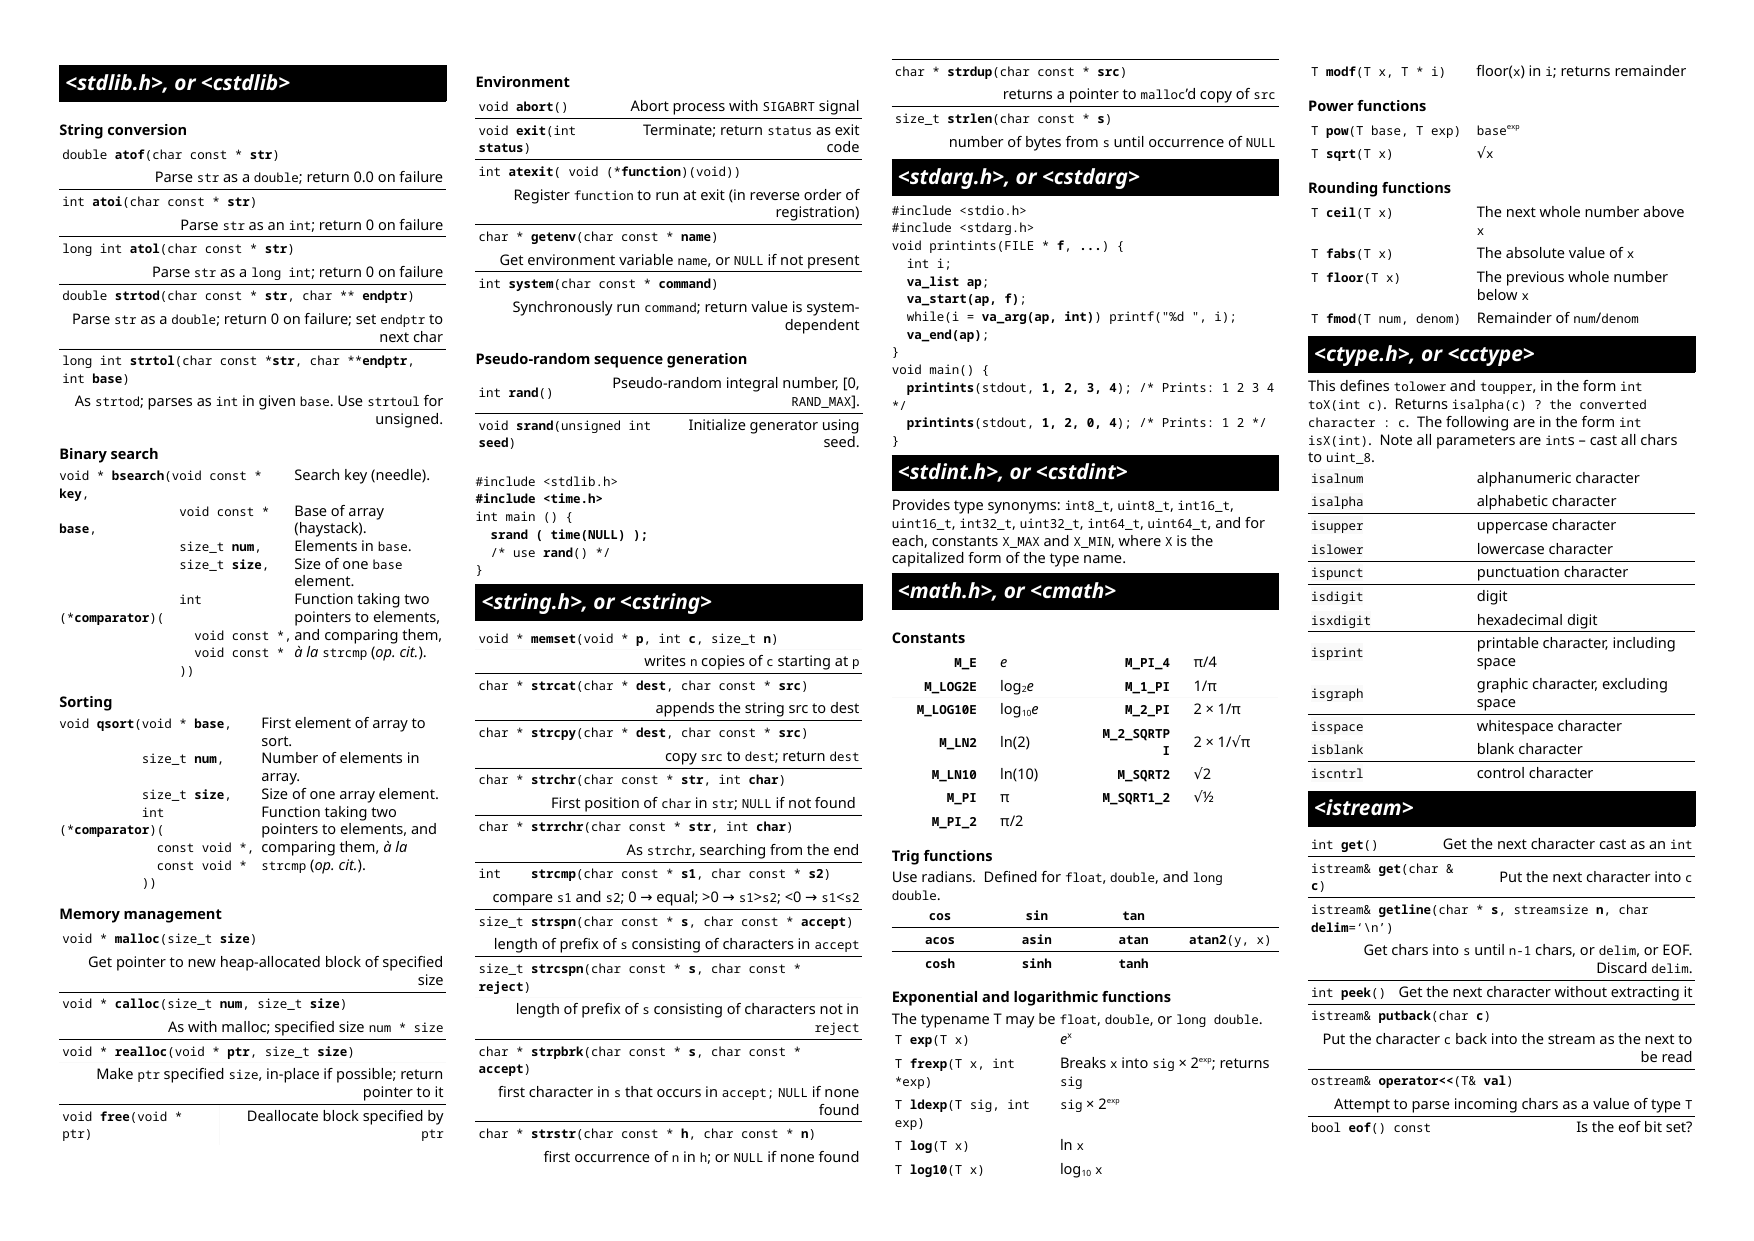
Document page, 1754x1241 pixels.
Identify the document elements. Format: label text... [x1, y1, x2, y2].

table_cell T log(T x) [892, 1134, 1057, 1157]
text srand ( time(NULL) ); [475, 525, 862, 543]
table_cell Get chars into s until n-1 chars, or delim, or EOF. Discard delim. [1308, 939, 1695, 980]
table_cell Attempt to parse incoming chars as a value of type T [1308, 1092, 1695, 1116]
table_cell Get the next character without extracting it [1392, 981, 1695, 1003]
subtitle Trig functions [892, 833, 1278, 868]
table_cell T ldexp(T sig, int exp) [892, 1093, 1057, 1134]
table_cell √2 [1182, 762, 1278, 786]
text #include <stdarg.h> [892, 219, 1278, 236]
subtitle <math.h>, or <cmath> [893, 574, 1278, 609]
table_cell Put the character c back into the stream as the next to be read [1308, 1027, 1695, 1068]
table_cell ispunct [1308, 562, 1474, 584]
table_header Search key (needle). [294, 466, 446, 502]
table_cell isxdigit [1308, 608, 1474, 631]
table_cell hexadecimal digit [1474, 608, 1695, 631]
table_cell sig × 2exp [1057, 1093, 1278, 1134]
text void main() { [892, 360, 1278, 378]
subtitle String conversion [59, 107, 446, 142]
table_cell void const * [59, 644, 294, 661]
table_cell [1085, 809, 1182, 833]
table_header M_E [892, 650, 988, 674]
table_cell isupper [1308, 514, 1474, 537]
table_cell As with malloc; specified size num * size [59, 1015, 446, 1039]
table_cell M_SQRT2 [1085, 762, 1182, 786]
subtitle <ctype.h>, or <cctype> [1309, 337, 1695, 372]
table_cell The absolute value of x [1474, 242, 1694, 265]
table_cell size_t strlen(char const * s) [892, 107, 1278, 130]
subtitle <istream> [1309, 792, 1695, 826]
table_cell iscntrl [1308, 762, 1474, 785]
table_cell )) [59, 661, 294, 679]
table_cell Function taking two pointers to elements, and comparing them, à la strcmp (op. cit.). [294, 590, 446, 679]
table_cell char * strpbrk(char const * s, char const * accept) [475, 1040, 862, 1080]
table_cell 1/π [1182, 674, 1278, 697]
table_header cos [892, 904, 988, 927]
table_cell M_1_PI [1085, 674, 1182, 697]
table_cell Make ptr specified size, in-place if possible; return pointer to it [59, 1063, 446, 1104]
table_cell Elements in base. [294, 537, 446, 555]
text This defines tolower and toupper, in the form int toX(int c). Returns isalpha(c) ? the converted character : c. The following are in the form int isX(int). Note all parameters are ints – cast all chars to uint_8. [1308, 378, 1695, 466]
subtitle <stdarg.h>, or <cstdarg> [893, 160, 1278, 195]
table_cell int (*comparator)( [59, 590, 294, 626]
table_cell char * getenv(char const * name) [475, 225, 862, 248]
table_header void abort() [475, 95, 580, 118]
table_cell acos [892, 928, 988, 951]
text va_end(ap); [892, 325, 1278, 343]
table_cell size_t strcspn(char const * s, char const * reject) [475, 957, 862, 997]
table_cell printable character, including space [1474, 632, 1695, 673]
table_header int rand() [475, 372, 561, 413]
table_cell istream& putback(char c) [1308, 1005, 1695, 1027]
table_cell M_PI [892, 786, 988, 809]
table_cell isgraph [1308, 673, 1474, 714]
table_header T exp(T x) [892, 1028, 1057, 1051]
table_cell Size of one base element. [294, 555, 446, 590]
table_cell char * strstr(char const * h, char const * n) [475, 1122, 862, 1145]
table_header T ceil(T x) [1308, 201, 1474, 242]
table_cell int (*comparator)( [59, 803, 261, 838]
table_cell Function taking two pointers to elements, and comparing them, à la strcmp (op. cit.). [261, 803, 446, 891]
table_cell √½ [1182, 786, 1278, 809]
table_cell M_PI_2 [892, 809, 988, 833]
table_cell isalpha [1308, 490, 1474, 513]
table_cell Parse str as a long int; return 0 on failure [59, 260, 446, 283]
table_cell Put the next character into c [1463, 857, 1695, 897]
table_cell char * strdup(char const * src) [892, 60, 1278, 83]
table_cell As strchr, searching from the end [475, 838, 862, 862]
table_cell length of prefix of s consisting of characters not in reject [475, 998, 862, 1039]
table_cell Size of one array element. [261, 785, 446, 803]
table_header e [988, 650, 1085, 674]
text #include <stdlib.h> [475, 472, 862, 490]
table_cell T fabs(T x) [1308, 242, 1474, 265]
table_cell lowercase character [1474, 537, 1695, 561]
table_cell size_t num, [59, 750, 261, 785]
table_cell T log10(T x) [892, 1157, 1057, 1181]
table_header The next whole number above x [1474, 201, 1694, 242]
table_cell size_t strspn(char const * s, char const * accept) [475, 910, 862, 933]
table_cell M_LN2 [892, 721, 988, 762]
subtitle Memory management [59, 891, 446, 927]
table_cell int atexit( void (*function)(void)) [475, 160, 862, 183]
table_cell bool eof() const [1308, 1117, 1501, 1139]
table_header int get() [1308, 833, 1400, 856]
text void printints(FILE * f, ...) { [892, 236, 1278, 254]
table_cell T sqrt(T x) [1308, 142, 1474, 165]
table_cell Parse str as an int; return 0 on failure [59, 213, 446, 236]
table_cell M_2_PI [1085, 698, 1182, 721]
text #include <time.h> [475, 490, 862, 507]
table_cell graphic character, excluding space [1474, 673, 1695, 714]
table_cell size_t size, [59, 785, 261, 803]
table_header Abort process with SIGABRT signal [580, 95, 862, 118]
table_cell Breaks x into sig × 2exp; returns sig [1057, 1051, 1278, 1092]
subtitle <string.h>, or <cstring> [476, 585, 862, 620]
table_header M_PI_4 [1085, 650, 1182, 674]
table_cell returns a pointer to malloc’d copy of src [892, 83, 1278, 106]
table_header tan [1085, 904, 1182, 927]
table_cell double strtod(char const * str, char ** endptr) [59, 285, 446, 307]
table_header void * memset(void * p, int c, size_t n) [475, 626, 862, 649]
subtitle Sorting [59, 679, 446, 714]
table_cell void free(void * ptr) [59, 1105, 219, 1145]
table_header [1182, 904, 1278, 927]
table_cell int strcmp(char const * s1, char const * s2) [475, 863, 862, 885]
table_cell ostream& operator<<(T& val) [1308, 1070, 1695, 1092]
table_cell void * realloc(void * ptr, size_t size) [59, 1040, 446, 1062]
text Use radians. Defined for float, double, and long double. [892, 868, 1278, 904]
table_cell Base of array (haystack). [294, 502, 446, 537]
table_cell M_LN10 [892, 762, 988, 786]
table_cell void exit(int status) [475, 119, 633, 159]
table_cell number of bytes from s until occurrence of NULL [892, 130, 1278, 153]
table_cell cosh [892, 952, 988, 974]
table_cell 2 × 1/π [1182, 698, 1278, 721]
table_cell The previous whole number below x [1474, 265, 1694, 307]
table_cell long int atol(char const * str) [59, 237, 446, 260]
table_cell char * strcat(char * dest, char const * src) [475, 674, 862, 697]
subtitle Rounding functions [1308, 165, 1695, 201]
table_cell Deallocate block specified by ptr [220, 1105, 446, 1145]
table_cell Register function to run at exit (in reverse order of registration) [475, 183, 862, 224]
table_cell Terminate; return status as exit code [633, 119, 862, 159]
subtitle Binary search [59, 431, 446, 466]
table_cell √x [1474, 142, 1694, 165]
text int main () { [475, 507, 862, 525]
table_header π/4 [1182, 650, 1278, 674]
table_cell compare s1 and s2; 0 → equal; >0 → s1>s2; <0 → s1<s2 [475, 885, 862, 909]
table_cell void const * base, [59, 502, 294, 537]
table_cell atan [1085, 928, 1182, 951]
table_cell Number of elements in array. [261, 750, 446, 785]
table_cell M_2_SQRTPI [1085, 721, 1182, 762]
table_cell Is the eof bit set? [1501, 1117, 1695, 1139]
table_cell char * strcpy(char * dest, char const * src) [475, 721, 862, 744]
table_cell isblank [1308, 738, 1474, 761]
table_cell istream& get(char & c) [1308, 857, 1463, 897]
table_cell [1182, 809, 1278, 833]
table_cell isspace [1308, 715, 1474, 738]
subtitle Pseudo-random sequence generation [475, 336, 862, 372]
table_cell islower [1308, 537, 1474, 561]
subtitle <stdint.h>, or <cstdint> [893, 456, 1278, 490]
table_cell int peek() [1308, 981, 1392, 1003]
table_cell T modf(T x, T * i) [1308, 59, 1473, 83]
table_cell ln(10) [988, 762, 1085, 786]
text va_start(ap, f); [892, 289, 1278, 307]
table_cell ln(2) [988, 721, 1085, 762]
table_cell length of prefix of s consisting of characters in accept [475, 933, 862, 956]
subtitle Environment [475, 59, 862, 94]
subtitle Constants [892, 615, 1278, 650]
table_header alphanumeric character [1474, 466, 1695, 490]
table_cell int system(char const * command) [475, 272, 862, 295]
table_cell log2e [988, 674, 1085, 697]
table_cell First position of char in str; NULL if not found [475, 791, 862, 814]
table_cell punctuation character [1474, 562, 1695, 584]
table_cell atan2(y, x) [1182, 928, 1278, 951]
table_cell writes n copies of c starting at p [475, 650, 862, 673]
table_cell alphabetic character [1474, 490, 1695, 513]
table_cell uppercase character [1474, 514, 1695, 537]
text printints(stdout, 1, 2, 0, 4); /* Prints: 1 2 */ [892, 413, 1278, 431]
table_header ex [1057, 1028, 1278, 1051]
table_cell isdigit [1308, 585, 1474, 608]
table_cell T frexp(T x, int *exp) [892, 1051, 1057, 1092]
table_cell M_LOG10E [892, 698, 988, 721]
text Provides type synonyms: int8_t, uint8_t, int16_t, uint16_t, int32_t, uint32_t, int64_t, uint64_t, and for each, constants X_MAX and X_MIN, where X is the capitalized form of the type name. [892, 497, 1278, 567]
table_cell Get environment variable name, or NULL if not present [475, 248, 862, 271]
table_header double atof(char const * str) [59, 142, 446, 166]
table_cell control character [1474, 762, 1695, 785]
text } [892, 343, 1278, 360]
table_cell char * strrchr(char const * str, int char) [475, 816, 862, 838]
table_cell log10 x [1057, 1157, 1278, 1181]
table_cell As strtod; parses as int in given base. Use strtoul for unsigned. [59, 390, 446, 431]
table_cell π [988, 786, 1085, 809]
table_cell const void * [59, 856, 261, 874]
table_cell floor(x) in i; returns remainder [1473, 59, 1694, 83]
table_cell tanh [1085, 952, 1182, 974]
subtitle Power functions [1308, 83, 1695, 118]
text int i; [892, 254, 1278, 272]
text The typename T may be float, double, or long double. [892, 1010, 1278, 1028]
table_cell Parse str as a double; return 0 on failure; set endptr to next char [59, 307, 446, 348]
table_cell void * calloc(size_t num, size_t size) [59, 993, 446, 1015]
table_cell const void *, [59, 838, 261, 856]
table_cell M_LOG2E [892, 674, 988, 697]
table_header isalnum [1308, 466, 1474, 490]
table_cell asin [988, 928, 1085, 951]
text } [892, 431, 1278, 449]
table_header baseexp [1474, 118, 1694, 142]
table_cell appends the string src to dest [475, 697, 862, 720]
table_header void qsort(void * base, [59, 714, 261, 750]
table_cell size_t size, [59, 555, 294, 590]
table_header void * bsearch(void const * key, [59, 466, 294, 502]
table_cell void srand(unsigned int seed) [475, 414, 679, 454]
table_cell sinh [988, 952, 1085, 974]
table_header First element of array to sort. [261, 714, 446, 750]
table_cell isprint [1308, 632, 1474, 673]
table_cell void const *, [59, 626, 294, 643]
subtitle Exponential and logarithmic functions [892, 974, 1278, 1010]
subtitle <stdlib.h>, or <cstdlib> [60, 66, 446, 101]
table_cell size_t num, [59, 537, 294, 555]
table_cell T fmod(T num, denom) [1308, 307, 1474, 330]
text printints(stdout, 1, 2, 3, 4); /* Prints: 1 2 3 4 */ [892, 378, 1278, 413]
table_header Pseudo-random integral number, [0, RAND_MAX]. [561, 372, 862, 413]
table_cell Synchronously run command; return value is system-dependent [475, 295, 862, 336]
table_header Get the next character cast as an int [1400, 833, 1695, 856]
table_cell copy src to dest; return dest [475, 744, 862, 767]
table_cell [1182, 952, 1278, 974]
table_cell )) [59, 874, 261, 891]
text va_list ap; [892, 272, 1278, 289]
table_cell T floor(T x) [1308, 265, 1474, 307]
table_cell char * strchr(char const * str, int char) [475, 769, 862, 791]
table_cell blank character [1474, 738, 1695, 761]
table_cell 2 × 1/√π [1182, 721, 1278, 762]
table_cell istream& getline(char * s, streamsize n, char delim=‘\n’) [1308, 898, 1695, 939]
table_header sin [988, 904, 1085, 927]
table_cell Remainder of num/denom [1474, 307, 1694, 330]
text /* use rand() */ [475, 543, 862, 561]
table_cell ln x [1057, 1134, 1278, 1157]
text } [475, 561, 862, 578]
table_cell digit [1474, 585, 1695, 608]
text while(i = va_arg(ap, int)) printf("%d ", i); [892, 307, 1278, 325]
table_cell long int strtol(char const *str, char **endptr, int base) [59, 350, 446, 390]
table_cell Get pointer to new heap-allocated block of specified size [59, 950, 446, 992]
table_cell Parse str as a double; return 0.0 on failure [59, 166, 446, 189]
table_cell int atoi(char const * str) [59, 190, 446, 213]
table_header T pow(T base, T exp) [1308, 118, 1474, 142]
table_cell first occurrence of n in h; or NULL if none found [475, 1145, 862, 1168]
text #include <stdio.h> [892, 201, 1278, 219]
table_cell first character in s that occurs in accept; NULL if none found [475, 1080, 862, 1121]
table_cell whitespace character [1474, 715, 1695, 738]
table_header void * malloc(size_t size) [59, 927, 446, 950]
table_cell Initialize generator using seed. [679, 414, 862, 454]
table_cell π/2 [988, 809, 1085, 833]
table_cell M_SQRT1_2 [1085, 786, 1182, 809]
table_cell log10e [988, 698, 1085, 721]
